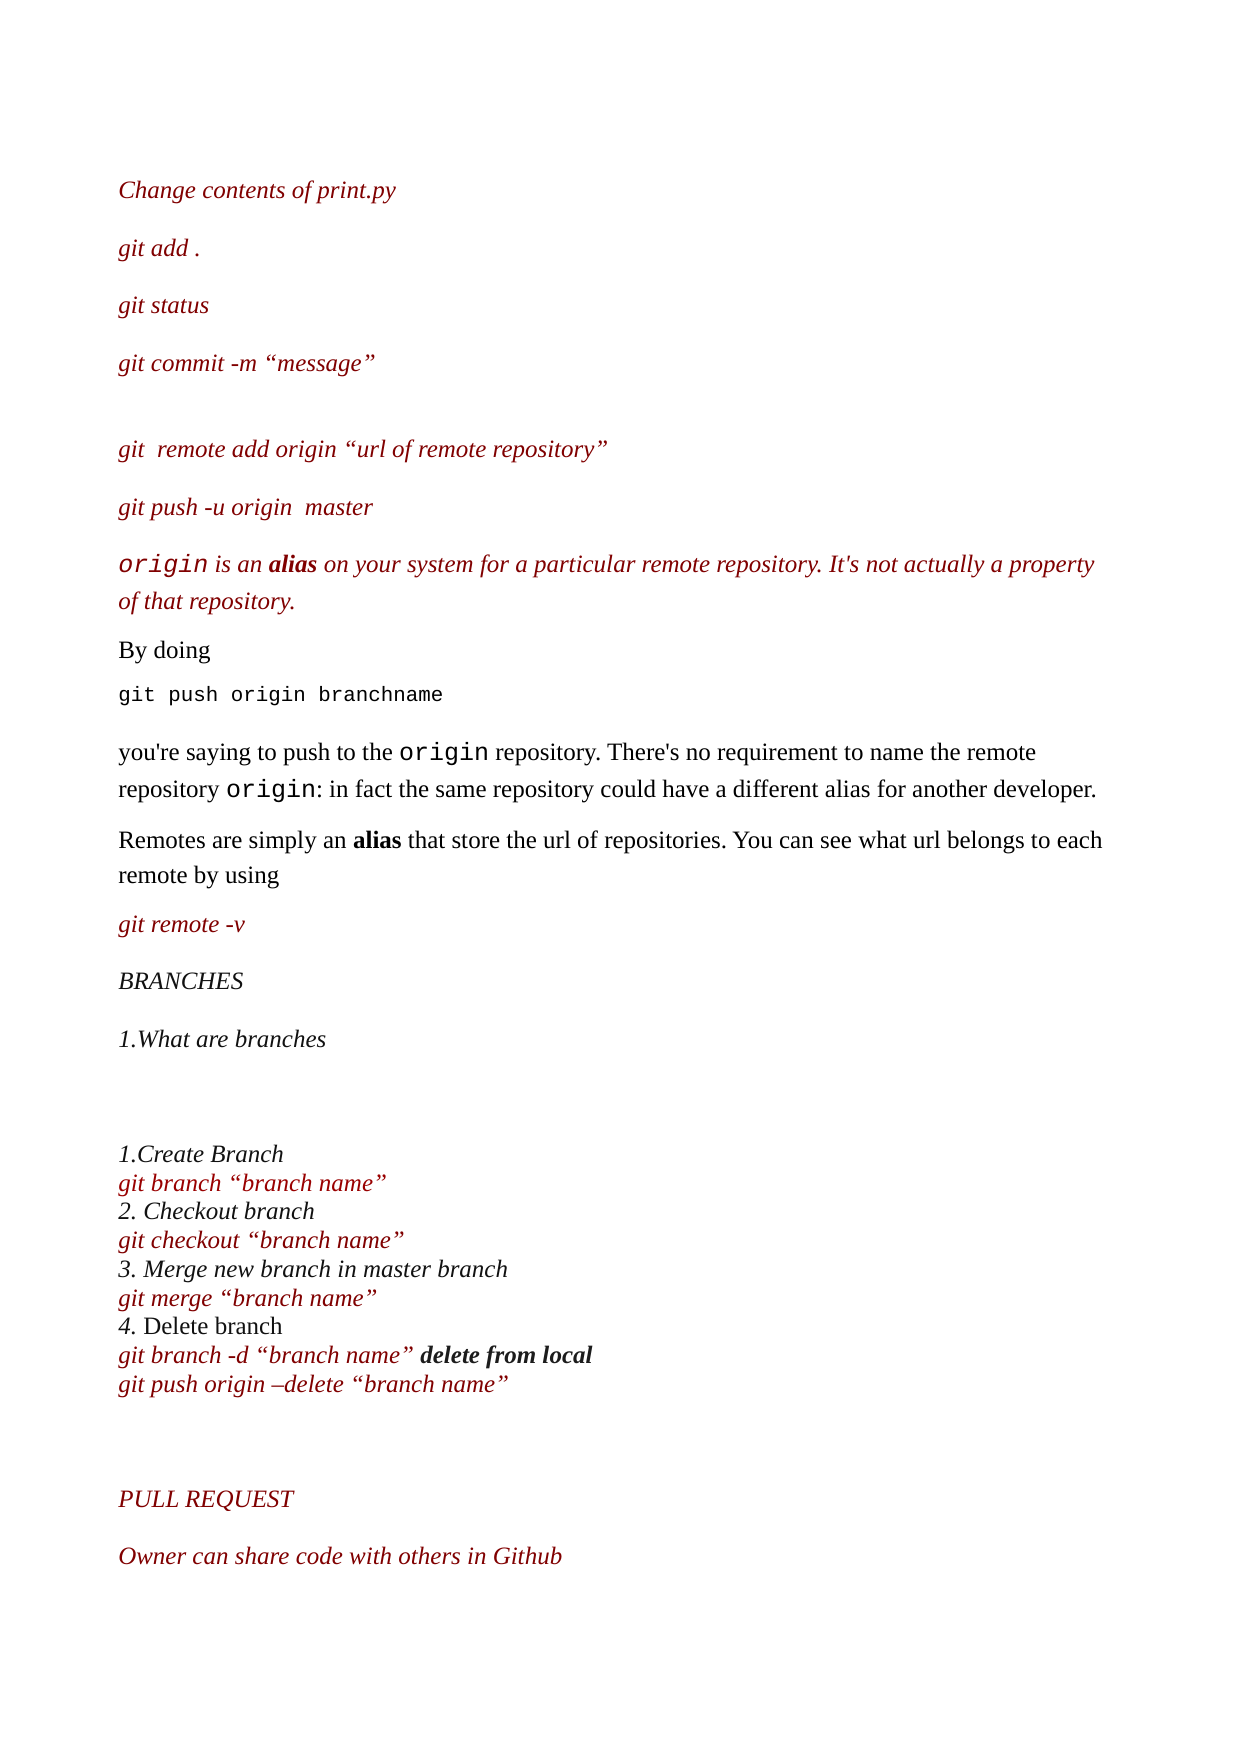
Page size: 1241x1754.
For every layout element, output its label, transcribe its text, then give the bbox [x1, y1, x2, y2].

text git push origin branchname [118, 684, 1122, 708]
text git commit -m “message” [118, 348, 1122, 377]
text 1.What are branches [118, 1024, 1122, 1053]
text 2. Checkout branch [118, 1196, 1122, 1225]
text git remote -v [118, 909, 1122, 938]
text 1.Create Branch [118, 1139, 1122, 1168]
text Change contents of print.py [118, 176, 1122, 204]
text git branch -d “branch name” delete from local [118, 1340, 1122, 1369]
text git remote add origin “url of remote repository” [118, 434, 1122, 463]
text git add . [118, 233, 1122, 262]
text 4. Delete branch [118, 1311, 1122, 1340]
text git push -u origin master [118, 492, 1122, 521]
text Remotes are simply an alias that store the url of repositories. You can see what url belongs to each remote by using [118, 825, 1122, 888]
text git push origin –delete “branch name” [118, 1369, 1122, 1398]
text git checkout “branch name” [118, 1225, 1122, 1254]
text git status [118, 291, 1122, 319]
text you're saying to push to the origin repository. There's no requirement to name the remote repository origin: in fact the same repository could have a different alias for another developer. [118, 737, 1122, 804]
text Owner can share code with others in Github [118, 1541, 1122, 1570]
text 3. Merge new branch in master branch [118, 1254, 1122, 1283]
text origin is an alias on your system for a particular remote repository. It's not actually a property of that repository. [118, 549, 1122, 615]
text By doing [118, 635, 1122, 664]
text git merge “branch name” [118, 1283, 1122, 1311]
text git branch “branch name” [118, 1168, 1122, 1196]
text BRANCHES [118, 966, 1122, 995]
text PULL REQUEST [118, 1484, 1122, 1513]
